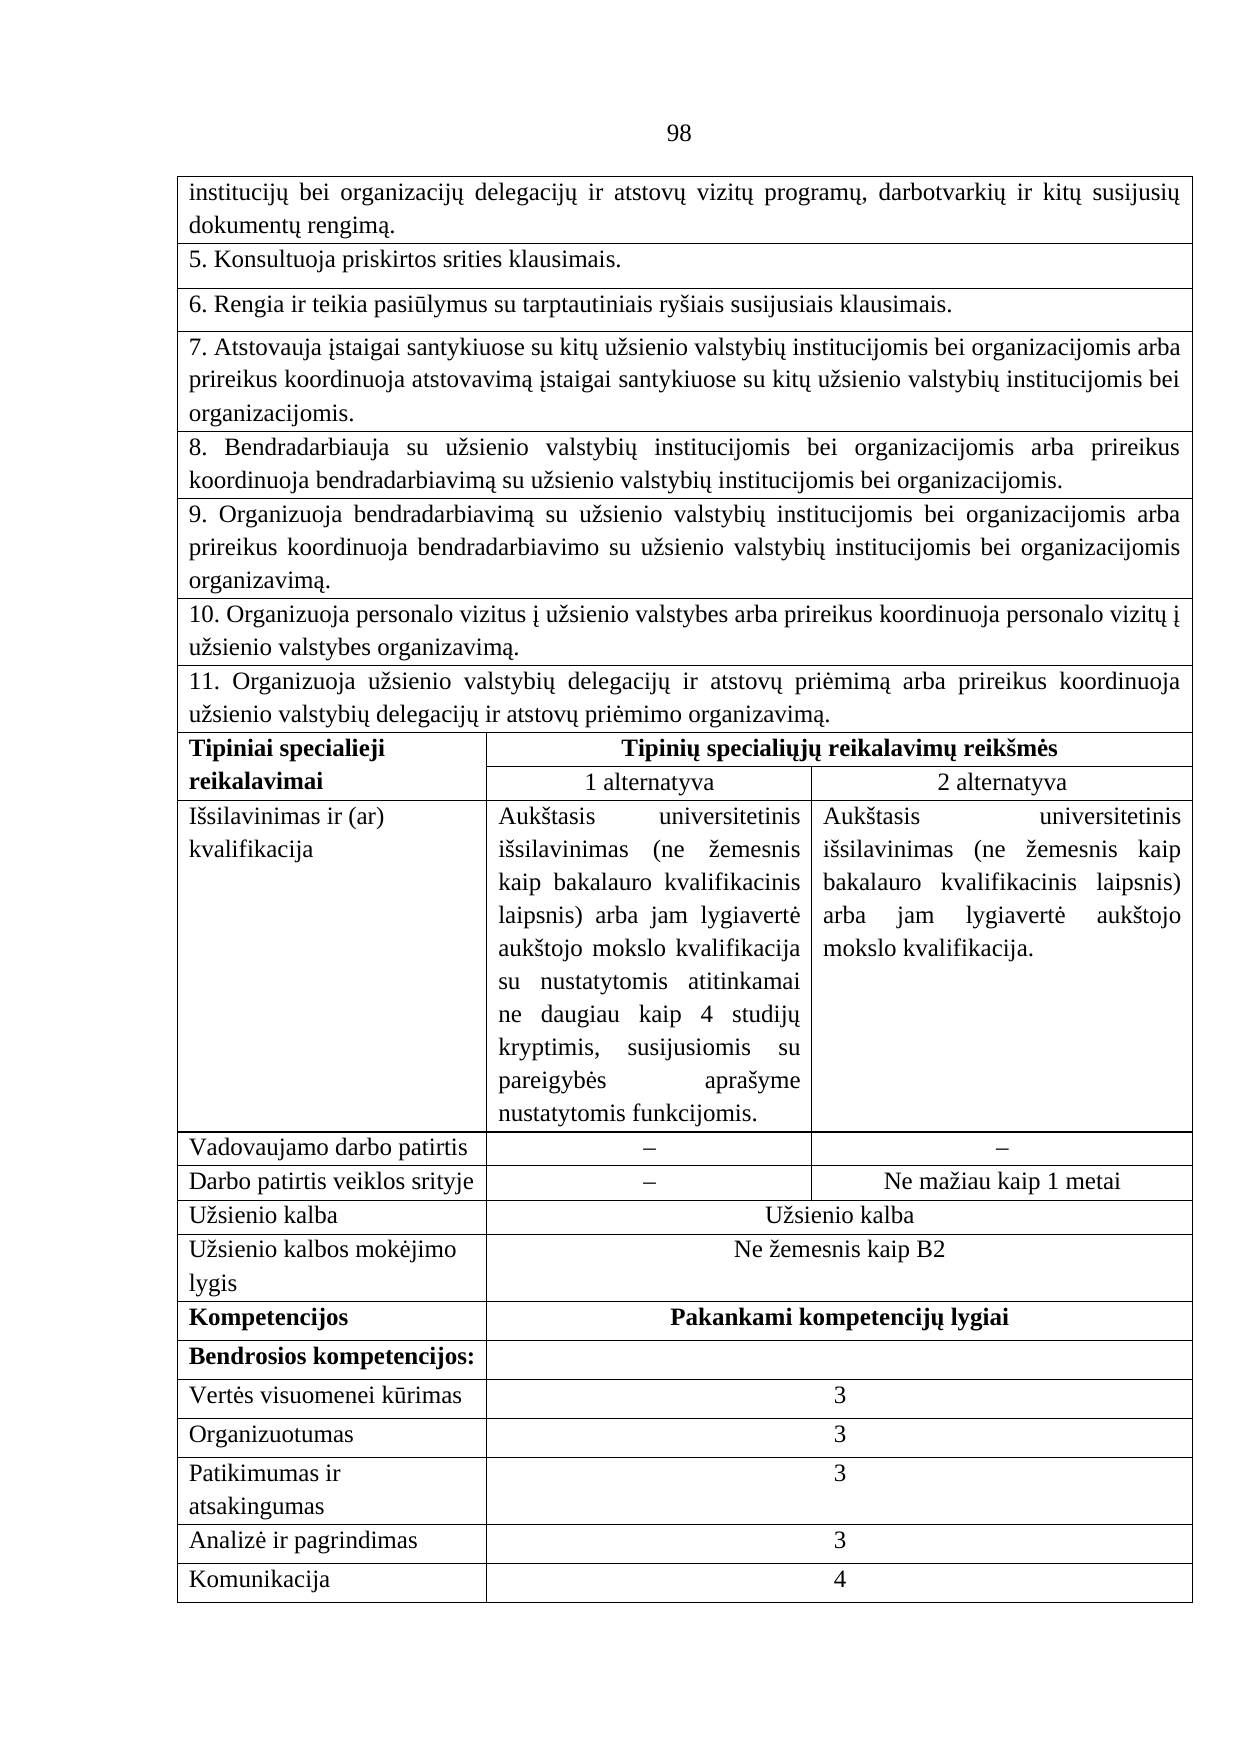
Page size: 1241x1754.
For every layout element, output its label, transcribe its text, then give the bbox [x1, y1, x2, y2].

table_cell 2 alternatyva [812, 767, 1192, 800]
table_cell Išsilavinimas ir (ar) kvalifikacija [178, 801, 486, 1131]
table_cell Kompetencijos [178, 1302, 486, 1340]
table_cell institucijų bei organizacijų delegacijų ir atstovų vizitų programų, darbotvarkių ir kitų susijusių dokumentų rengimą. [178, 177, 1192, 243]
table_cell 3 [487, 1380, 1192, 1418]
table_cell 10. Organizuoja personalo vizitus į užsienio valstybes arba prireikus koordinuoja personalo vizitų į užsienio valstybes organizavimą. [178, 599, 1192, 665]
table_cell [487, 1341, 1192, 1379]
table_cell 6. Rengia ir teikia pasiūlymus su tarptautiniais ryšiais susijusiais klausimais. [178, 289, 1192, 331]
table_cell 4 [487, 1564, 1192, 1602]
table_cell Užsienio kalba [178, 1201, 486, 1233]
table_cell Užsienio kalba [487, 1201, 1192, 1233]
table_cell Patikimumas ir atsakingumas [178, 1458, 486, 1524]
table_cell 7. Atstovauja įstaigai santykiuose su kitų užsienio valstybių institucijomis bei organizacijomis arba prireikus koordinuoja atstovavimą įstaigai santykiuose su kitų užsienio valstybių institucijomis bei organizacijomis. [178, 332, 1192, 431]
table_cell Pakankami kompetencijų lygiai [487, 1302, 1192, 1340]
table_cell Komunikacija [178, 1564, 486, 1602]
table_cell – [487, 1133, 811, 1165]
table_cell Aukštasis universitetinis išsilavinimas (ne žemesnis kaip bakalauro kvalifikacinis laipsnis) arba jam lygiavertė aukštojo mokslo kvalifikacija su nustatytomis atitinkamai ne daugiau kaip 4 studijų kryptimis, susijusiomis su pareigybės aprašyme nustatytomis funkcijomis. [487, 801, 811, 1131]
table_cell Analizė ir pagrindimas [178, 1525, 486, 1563]
table_cell Bendrosios kompetencijos: [178, 1341, 486, 1379]
table_cell 11. Organizuoja užsienio valstybių delegacijų ir atstovų priėmimą arba prireikus koordinuoja užsienio valstybių delegacijų ir atstovų priėmimo organizavimą. [178, 666, 1192, 732]
table_cell Tipinių specialiųjų reikalavimų reikšmės [487, 733, 1192, 766]
table_cell 3 [487, 1458, 1192, 1524]
table_cell Aukštasis universitetinis išsilavinimas (ne žemesnis kaip bakalauro kvalifikacinis laipsnis) arba jam lygiavertė aukštojo mokslo kvalifikacija. [812, 801, 1192, 1131]
table_cell 5. Konsultuoja priskirtos srities klausimais. [178, 244, 1192, 288]
table_cell 8. Bendradarbiauja su užsienio valstybių institucijomis bei organizacijomis arba prireikus koordinuoja bendradarbiavimą su užsienio valstybių institucijomis bei organizacijomis. [178, 432, 1192, 498]
table_cell Vertės visuomenei kūrimas [178, 1380, 486, 1418]
table_cell 3 [487, 1525, 1192, 1563]
table_cell Darbo patirtis veiklos srityje [178, 1166, 486, 1199]
table_cell – [487, 1166, 811, 1199]
table_cell Vadovaujamo darbo patirtis [178, 1133, 486, 1165]
table_cell Tipiniai specialieji reikalavimai [178, 733, 486, 800]
table_cell Organizuotumas [178, 1419, 486, 1457]
table_cell 1 alternatyva [487, 767, 811, 800]
table_cell 3 [487, 1419, 1192, 1457]
table_cell Ne žemesnis kaip B2 [487, 1235, 1192, 1301]
table_cell – [812, 1133, 1192, 1165]
table_cell Užsienio kalbos mokėjimo lygis [178, 1235, 486, 1301]
table_cell 9. Organizuoja bendradarbiavimą su užsienio valstybių institucijomis bei organizacijomis arba prireikus koordinuoja bendradarbiavimo su užsienio valstybių institucijomis bei organizacijomis organizavimą. [178, 499, 1192, 598]
table_cell Ne mažiau kaip 1 metai [812, 1166, 1192, 1199]
